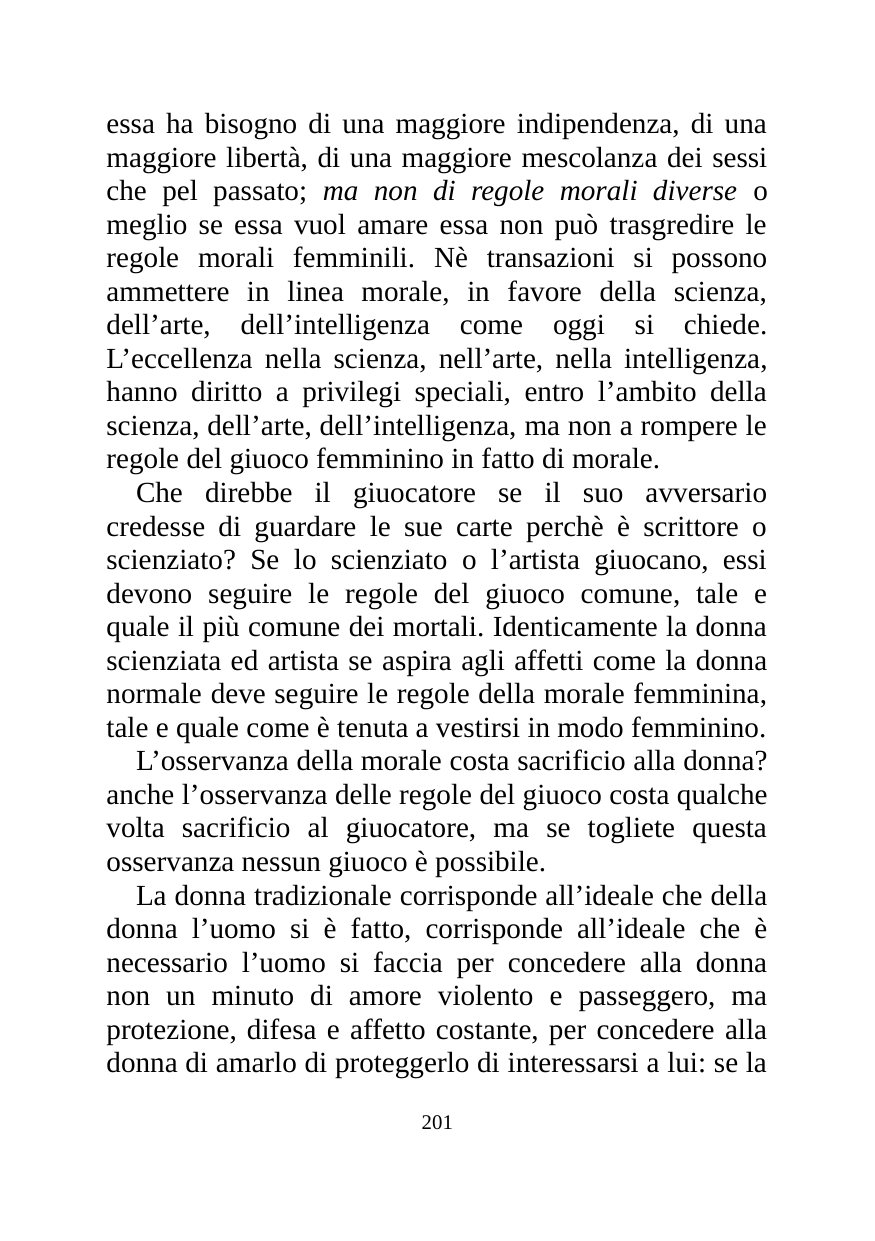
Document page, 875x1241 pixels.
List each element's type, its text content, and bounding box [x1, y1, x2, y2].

text La donna tradizionale corrisponde all’ideale che della donna l’uomo si è fatto, corrisponde all’ideale che è necessario l’uomo si faccia per concedere alla donna non un minuto di amore violento e passeggero, ma protezione, difesa e affetto costante, per concedere alla donna di amarlo di proteggerlo di interessarsi a lui: se la [106, 878, 768, 1079]
text Che direbbe il giuocatore se il suo avversario credesse di guardare le sue carte perchè è scrittore o scienziato? Se lo scienziato o l’artista giuocano, essi devono seguire le regole del giuoco comune, tale e quale il più comune dei mortali. Identicamente la donna scienziata ed artista se aspira agli affetti come la donna normale deve seguire le regole della morale femminina, tale e quale come è tenuta a vestirsi in modo femminino. [106, 475, 768, 743]
text L’osservanza della morale costa sacrificio alla donna? anche l’osservanza delle regole del giuoco costa qualche volta sacrificio al giuocatore, ma se togliete questa osservanza nessun giuoco è possibile. [106, 743, 768, 878]
text essa ha bisogno di una maggiore indipendenza, di una maggiore libertà, di una maggiore mescolanza dei sessi che pel passato; ma non di regole morali diverse o meglio se essa vuol amare essa non può trasgredire le regole morali femminili. Nè transazioni si possono ammettere in linea morale, in favore della scienza, dell’arte, dell’intelligenza come oggi si chiede. L’eccellenza nella scienza, nell’arte, nella intelligenza, hanno diritto a privilegi speciali, entro l’ambito della scienza, dell’arte, dell’intelligenza, ma non a rompere le regole del giuoco femminino in fatto di morale. [106, 106, 768, 475]
